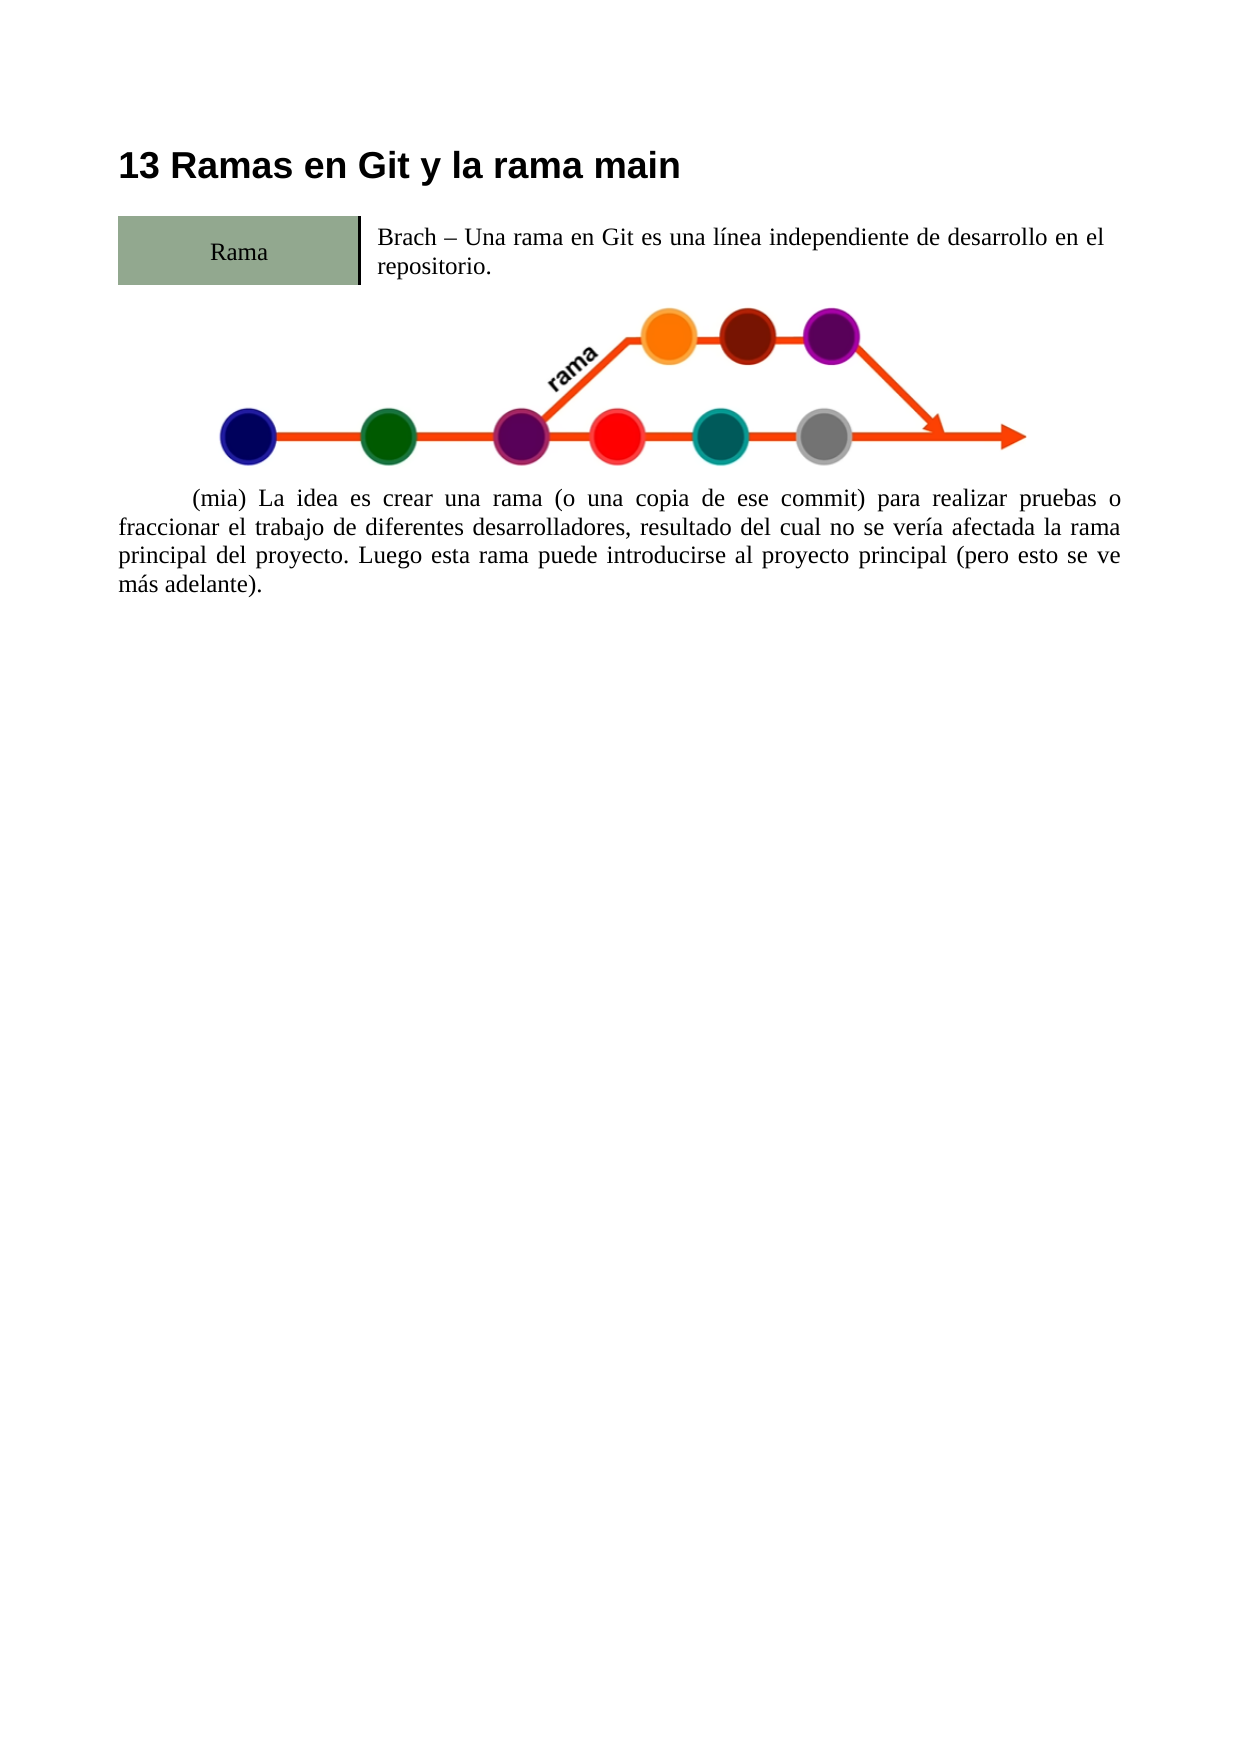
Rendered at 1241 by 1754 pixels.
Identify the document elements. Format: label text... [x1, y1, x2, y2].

subtitle 13 Ramas en Git y la rama main [118, 143, 1122, 186]
table_header Rama [118, 216, 358, 285]
table_header Brach – Una rama en Git es una línea independiente de desarrollo en el repositorio. [361, 216, 1122, 285]
picture [213, 303, 1027, 472]
text (mia) La idea es crear una rama (o una copia de ese commit) para realizar pruebas o fraccionar el trabajo de diferentes desarrolladores, resultado del cual no se vería afectada la rama principal del proyecto. Luego esta rama puede introducirse al proyecto principal (pero esto se ve más adelante). [118, 472, 1122, 598]
